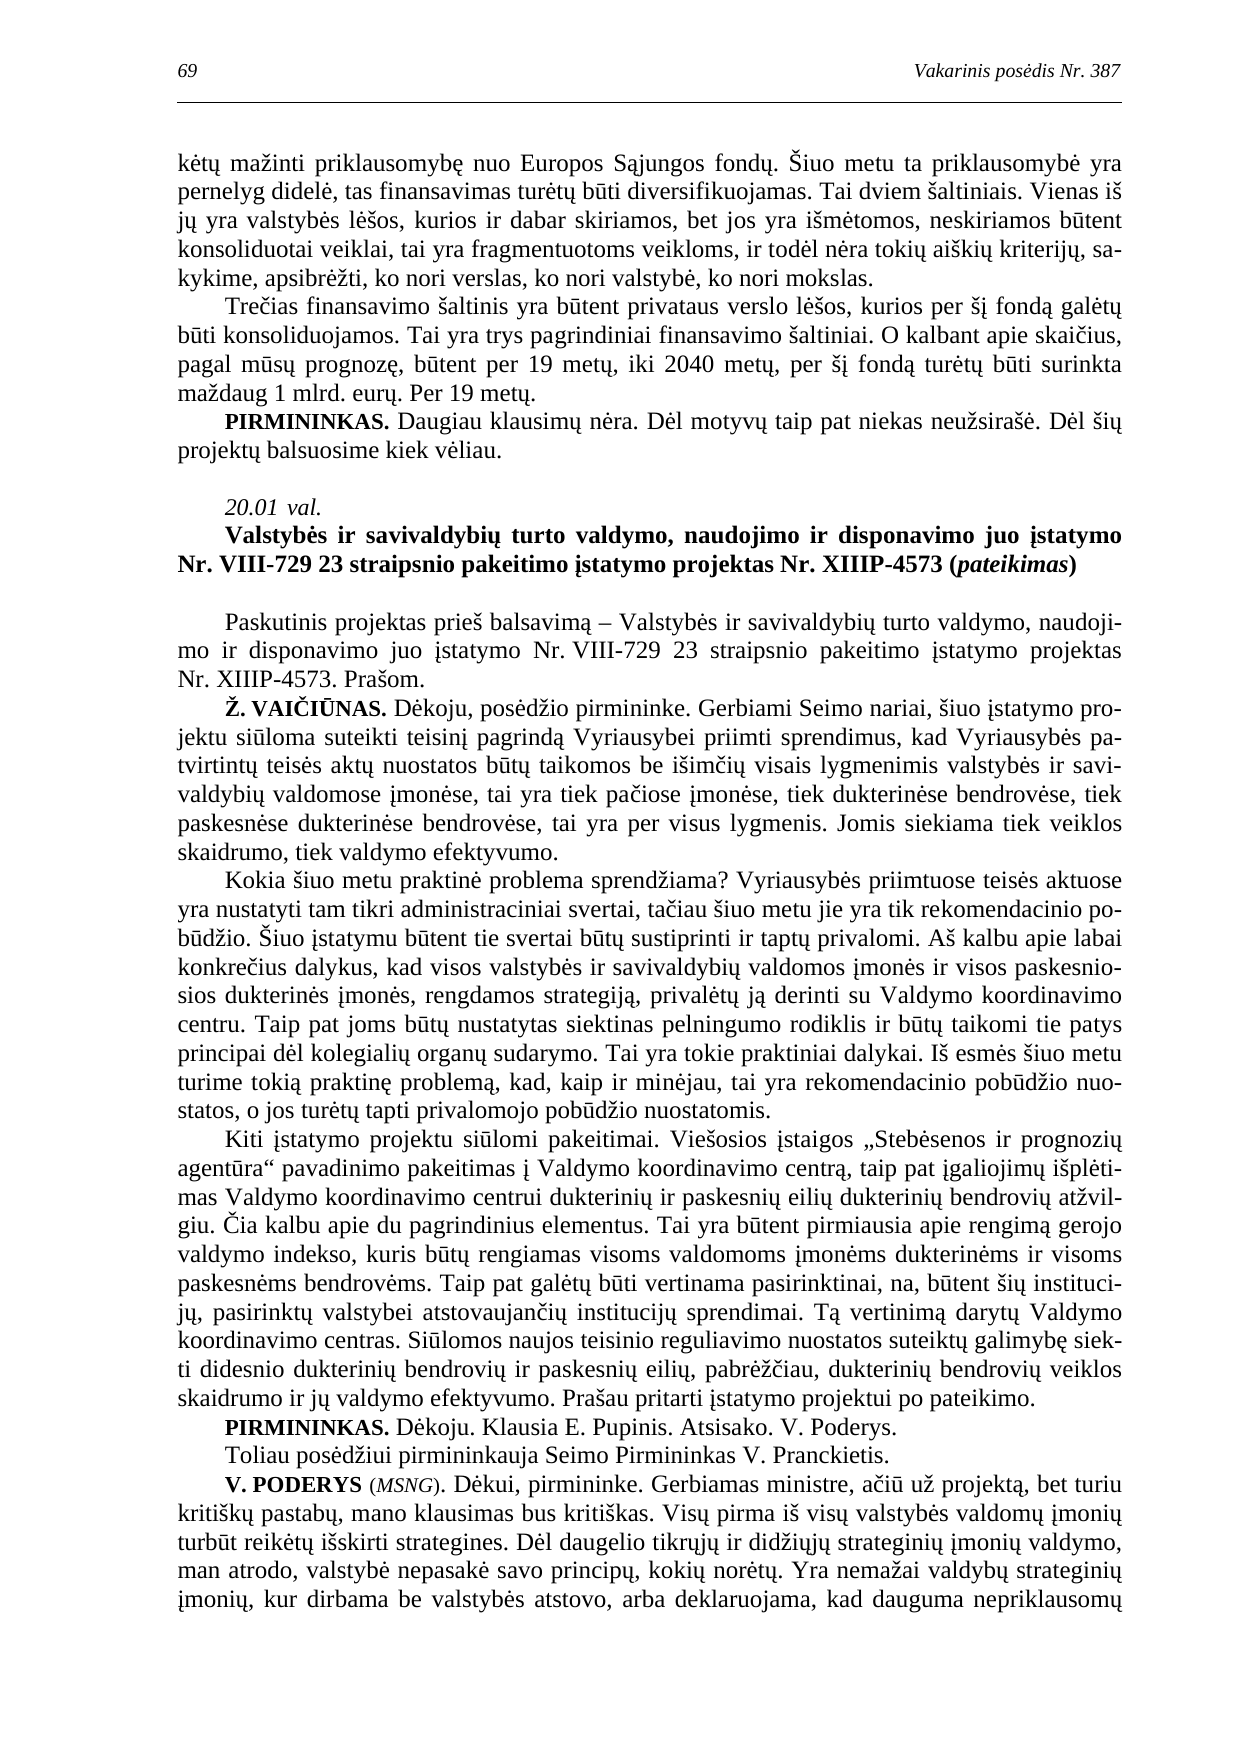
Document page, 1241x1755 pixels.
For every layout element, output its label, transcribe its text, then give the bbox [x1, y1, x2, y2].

text Tre­čias fi­nan­sa­vi­mo šal­ti­nis yra bū­tent pri­va­taus ver­slo lė­šos, ku­rios per šį fon­dą ga­lė­tų bū­ti kon­so­li­duo­ja­mos. Tai yra trys pa­grin­di­niai fi­nan­sa­vi­mo šal­ti­niai. O kal­bant apie skai­čius, pa­gal mū­sų prog­no­zę, bū­tent per 19 me­tų, iki 2040 me­tų, per šį fon­dą tu­rė­tų bū­ti su­rink­ta maž­daug 1 mlrd. eu­rų. Per 19 me­tų. [177, 291, 1122, 406]
text Ž. VAIČIŪNAS. Dė­ko­ju, po­sė­džio pir­mi­nin­ke. Ger­bia­mi Sei­mo na­riai, šiuo įsta­ty­mo pro­jek­tu siū­lo­ma su­teik­ti tei­si­nį pa­grin­dą Vy­riau­sy­bei pri­im­ti spren­di­mus, kad Vy­riau­sy­bės pa­tvir­tin­tų tei­sės ak­tų nuo­sta­tos bū­tų tai­ko­mos be iš­im­čių vi­sais lyg­me­ni­mis vals­ty­bės ir sa­vi­valdy­bių val­do­mo­se įmo­nė­se, tai yra tiek pa­čio­se įmo­nė­se, tiek duk­te­ri­nė­se ben­dro­vė­se, tiek pas­kes­nė­se duk­te­ri­nė­se ben­dro­vė­se, tai yra per vi­sus lyg­me­nis. Jo­mis sie­kia­ma tiek veik­los skaid­ru­mo, tiek val­dy­mo efek­ty­vu­mo. [177, 693, 1122, 865]
text kė­tų ma­žin­ti pri­klau­so­my­bę nuo Eu­ro­pos Są­jun­gos fon­dų. Šiuo me­tu ta pri­klau­so­my­bė yra per­ne­lyg di­de­lė, tas fi­nan­sa­vi­mas tu­rė­tų bū­ti di­ver­si­fi­kuo­ja­mas. Tai dviem šal­ti­niais. Vie­nas iš jų yra vals­ty­bės lė­šos, ku­rios ir da­bar ski­ria­mos, bet jos yra iš­mė­to­mos, ne­ski­ria­mos bū­tent kon­so­li­duo­tai veik­lai, tai yra frag­men­tuo­toms veik­loms, ir to­dėl nė­ra to­kių aiš­kių kri­te­ri­jų, sa­ky­ki­me, ap­si­brėž­ti, ko no­ri ver­slas, ko no­ri vals­ty­bė, ko no­ri moks­las. [177, 148, 1122, 291]
text Ko­kia šiuo me­tu prak­ti­nė pro­ble­ma spren­džia­ma? Vy­riau­sy­bės pri­im­tuo­se tei­sės ak­tuo­se yra nu­sta­ty­ti tam tik­ri ad­mi­nist­ra­ci­niai sver­tai, ta­čiau šiuo me­tu jie yra tik re­ko­men­da­ci­nio po­bū­džio. Šiuo įsta­ty­mu bū­tent tie sver­tai bū­tų su­stip­rin­ti ir tap­tų pri­va­lo­mi. Aš kal­bu apie la­bai kon­kre­čius da­ly­kus, kad vi­sos vals­ty­bės ir sa­vi­val­dy­bių val­do­mos įmo­nės ir vi­sos pas­kes­nio­sios duk­te­ri­nės įmo­nės, reng­da­mos stra­te­gi­ją, pri­va­lė­tų ją de­rin­ti su Val­dy­mo ko­or­di­na­vi­mo cen­tru. Taip pat joms bū­tų nu­sta­ty­tas siek­ti­nas pel­nin­gu­mo ro­dik­lis ir bū­tų tai­ko­mi tie pa­tys prin­ci­pai dėl ko­le­gia­lių or­ga­nų su­da­ry­mo. Tai yra to­kie prak­ti­niai da­ly­kai. Iš es­mės šiuo me­tu tu­ri­me to­kią prak­ti­nę pro­ble­mą, kad, kaip ir mi­nė­jau, tai yra re­ko­men­da­ci­nio po­bū­džio nuo­sta­tos, o jos tu­rė­tų tap­ti pri­va­lo­mo­jo po­bū­džio nuo­sta­to­mis. [177, 865, 1122, 1124]
text PIRMININKAS. Dė­ko­ju. Klau­sia E. Pu­pi­nis. At­si­sa­ko. V. Po­de­rys. [177, 1412, 1122, 1440]
text PIRMININKAS. Dau­giau klau­si­mų nė­ra. Dėl mo­ty­vų taip pat nie­kas ne­už­si­ra­šė. Dėl šių pro­jek­tų bal­suo­si­me kiek vė­liau. [177, 406, 1122, 464]
text Ki­ti įsta­ty­mo pro­jek­tu siū­lo­mi pa­kei­ti­mai. Vie­šo­sios įstai­gos „Ste­bė­se­nos ir prog­no­zių agen­tū­ra“ pa­va­di­ni­mo pa­kei­ti­mas į Val­dy­mo ko­or­di­na­vi­mo cen­trą, taip pat įga­lio­ji­mų iš­plė­ti­mas Val­dy­mo ko­or­di­na­vi­mo cen­trui duk­te­ri­nių ir pas­kes­nių ei­lių duk­te­ri­nių ben­dro­vių at­žvil­giu. Čia kal­bu apie du pa­grin­di­nius ele­men­tus. Tai yra bū­tent pir­miau­sia apie ren­gi­mą ge­ro­jo val­dy­mo in­dek­so, ku­ris bū­tų ren­gia­mas vi­soms val­do­moms įmo­nėms duk­te­ri­nėms ir vi­soms pas­kes­nėms ben­dro­vėms. Taip pat ga­lė­tų bū­ti ver­ti­na­ma pa­si­rink­ti­nai, na, bū­tent šių ins­ti­tu­ci­jų, pa­si­rink­tų vals­ty­bei at­sto­vau­jan­čių ins­ti­tu­ci­jų spren­di­mai. Tą ver­ti­ni­mą da­ry­tų Val­dy­mo ko­or­di­na­vi­mo cen­tras. Siū­lo­mos nau­jos tei­si­nio re­gu­lia­vi­mo nuo­sta­tos su­teik­tų ga­li­my­bę siek­ti di­des­nio duk­te­ri­nių ben­dro­vių ir pas­kes­nių ei­lių, pa­brėž­čiau, duk­te­ri­nių ben­dro­vių veik­los skaid­ru­mo ir jų val­dy­mo efek­ty­vu­mo. Pra­šau pri­tar­ti įsta­ty­mo pro­jek­tui po pa­tei­ki­mo. [177, 1124, 1122, 1412]
text To­liau po­sė­džiui pir­mi­nin­kau­ja Sei­mo Pir­mi­nin­kas V. Pranc­kie­tis. [177, 1440, 1122, 1469]
text V. PODERYS (MSNG). Dė­kui, pir­mi­nin­ke. Ger­bia­mas mi­nist­re, ačiū už pro­jek­tą, bet tu­riu kri­tiš­kų pa­sta­bų, ma­no klau­si­mas bus kri­tiš­kas. Vi­sų pir­ma iš vi­sų vals­ty­bės val­do­mų įmo­nių tur­būt rei­kė­tų iš­skir­ti stra­te­gi­nes. Dėl dau­ge­lio tik­rų­jų ir di­džių­jų stra­te­gi­nių įmo­nių val­dy­mo, man at­ro­do, vals­ty­bė ne­pa­sa­kė sa­vo prin­ci­pų, ko­kių no­rė­tų. Yra ne­ma­žai val­dy­bų stra­te­gi­nių įmo­nių, kur dir­ba­ma be vals­ty­bės at­sto­vo, ar­ba de­kla­ruo­ja­ma, kad dau­gu­ma ne­pri­klau­so­mų [177, 1469, 1122, 1613]
text Pas­ku­ti­nis pro­jek­tas prieš bal­sa­vi­mą – Vals­ty­bės ir sa­vi­val­dy­bių tur­to val­dy­mo, nau­do­ji­mo ir dis­po­na­vi­mo juo įsta­ty­mo Nr. VIII-729 23 straips­nio pa­kei­ti­mo įsta­ty­mo pro­jek­tas Nr. XIIIP-4573. Pra­šom. [177, 607, 1122, 693]
text 20.01 val. [224, 493, 1122, 520]
text Vals­ty­bės ir sa­vi­val­dy­bių tur­to val­dy­mo, nau­do­ji­mo ir dis­po­na­vi­mo juo įsta­ty­mo Nr. VIII-729 23 straips­nio pa­kei­ti­mo įsta­ty­mo pro­jek­tas Nr. XIIIP-4573 (pa­tei­ki­mas) [177, 520, 1122, 578]
